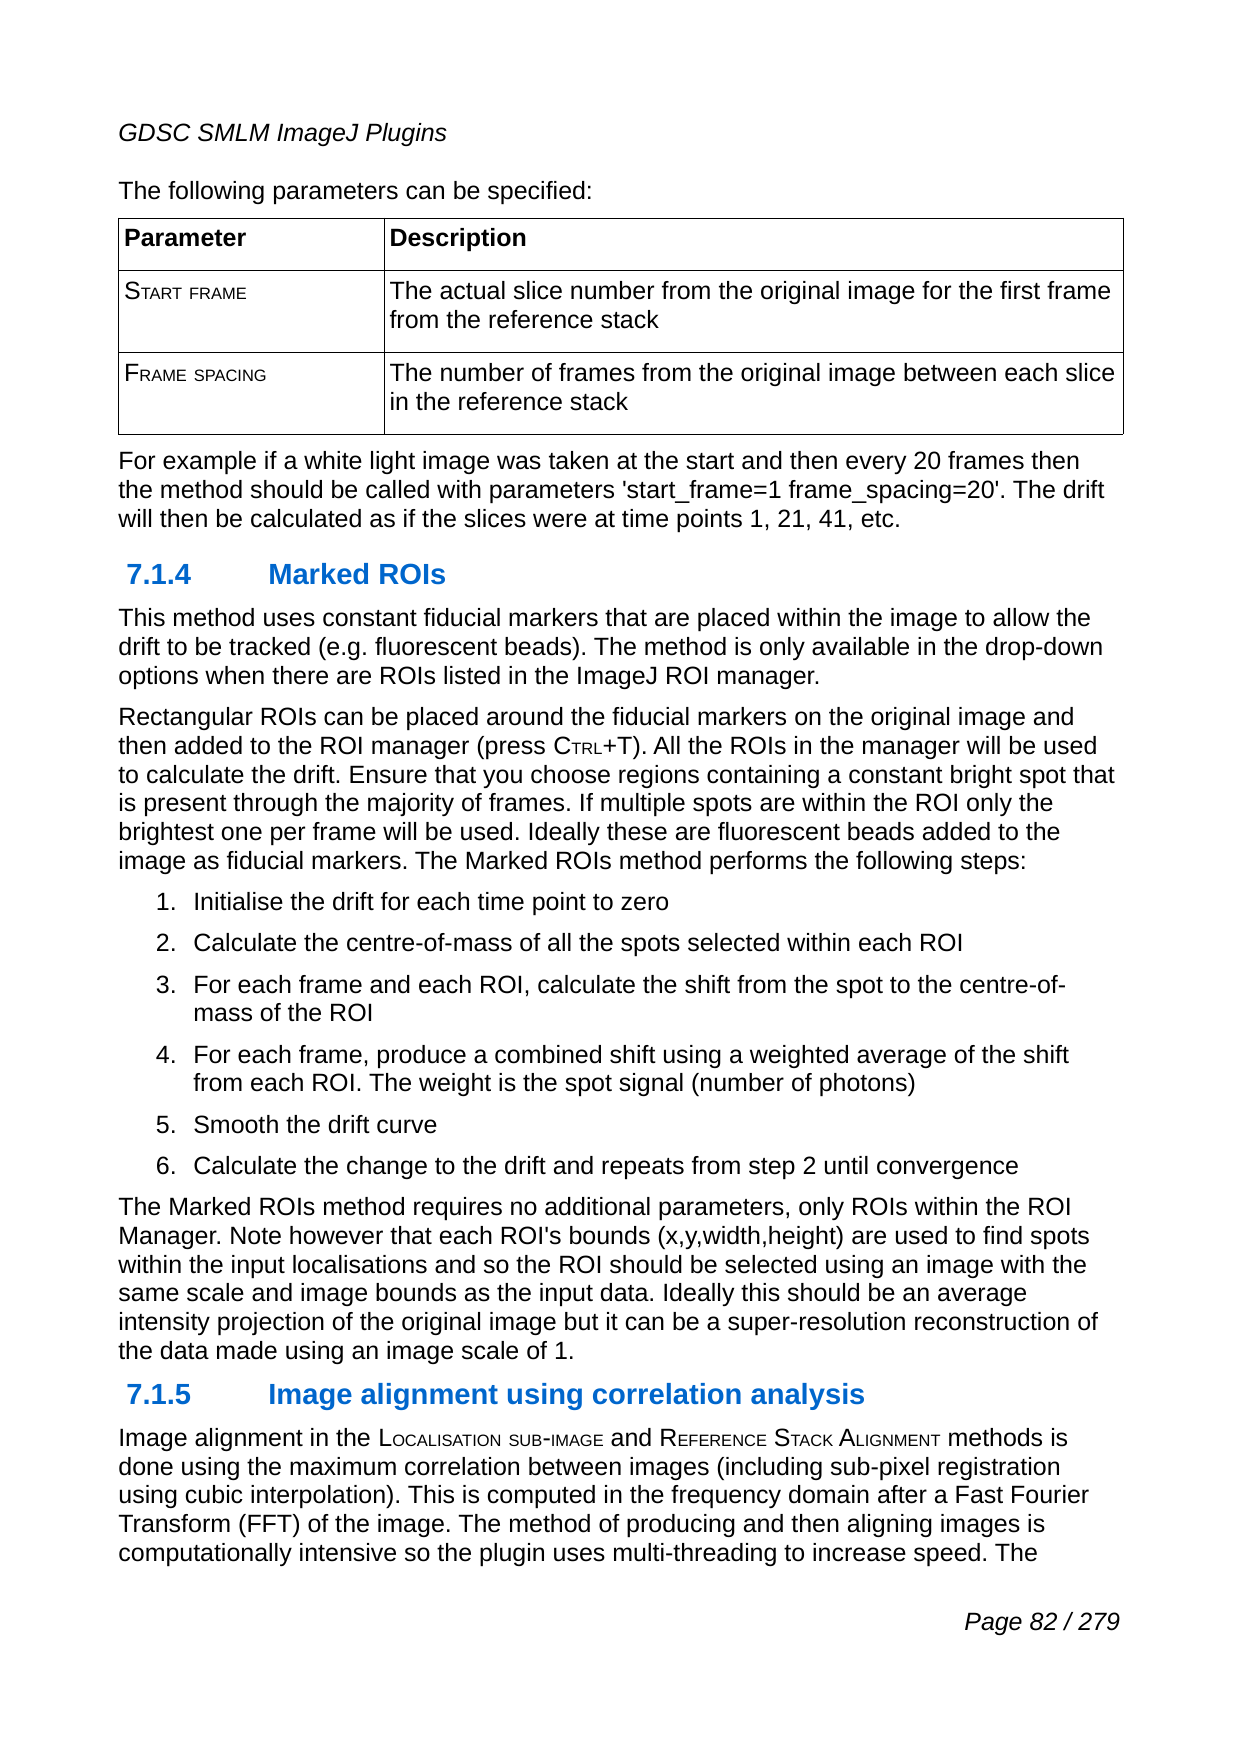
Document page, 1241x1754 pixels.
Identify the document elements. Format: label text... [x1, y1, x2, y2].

list Smooth the drift curve [156, 1109, 1122, 1138]
text For example if a white light image was taken at the start and then every 20 frames then the method should be called with parameters 'start_frame=1 frame_spacing=20'. The drift will then be calculated as if the slices were at time points 1, 21, 41, etc. [118, 446, 1122, 532]
table_cell Frame spacing [119, 353, 384, 433]
text Image alignment in the Localisation sub-image and Reference Stack Alignment methods is done using the maximum correlation between images (including sub-pixel registration using cubic interpolation). This is computed in the frequency domain after a Fast Fourier Transform (FFT) of the image. The method of producing and then aligning images is computationally intensive so the plugin uses multi-threading to increase speed. The [118, 1423, 1122, 1567]
list Initialise the drift for each time point to zero [156, 887, 1122, 916]
table_cell The number of frames from the original image between each slice in the reference stack [385, 353, 1123, 433]
text Rectangular ROIs can be placed around the fiducial markers on the original image and then added to the ROI manager (press Ctrl+T). All the ROIs in the manager will be used to calculate the drift. Ensure that you choose regions containing a constant bright spot that is present through the majority of frames. If multiple spots are within the ROI only the brightest one per frame will be used. Ideally these are fluorescent beads added to the image as fiducial markers. The Marked ROIs method performs the following steps: [118, 702, 1122, 874]
list Calculate the centre-of-mass of all the spots selected within each ROI [156, 928, 1122, 957]
subtitle Image alignment using correlation analysis [118, 1377, 1122, 1411]
subtitle Marked ROIs [118, 557, 1122, 591]
text The Marked ROIs method requires no additional parameters, only ROIs within the ROI Manager. Note however that each ROI's bounds (x,y,width,height) are used to find spots within the input localisations and so the ROI should be selected using an image with the same scale and image bounds as the input data. Ideally this should be an average intensity projection of the original image but it can be a super-resolution reconstruction of the data made using an image scale of 1. [118, 1192, 1122, 1364]
table_cell Start frame [119, 271, 384, 352]
table_header Parameter [119, 219, 384, 270]
list For each frame, produce a combined shift using a weighted average of the shift from each ROI. The weight is the spot signal (number of photons) [156, 1039, 1122, 1097]
text This method uses constant fiducial markers that are placed within the image to allow the drift to be tracked (e.g. fluorescent beads). The method is only available in the drop-down options when there are ROIs listed in the ImageJ ROI manager. [118, 603, 1122, 689]
table_cell The actual slice number from the original image for the first frame from the reference stack [385, 271, 1123, 352]
text The following parameters can be specified: [118, 176, 1122, 205]
list Calculate the change to the drift and repeats from step 2 until convergence [156, 1151, 1122, 1179]
list For each frame and each ROI, calculate the shift from the spot to the centre-of-mass of the ROI [156, 969, 1122, 1027]
table_header Description [385, 219, 1123, 270]
